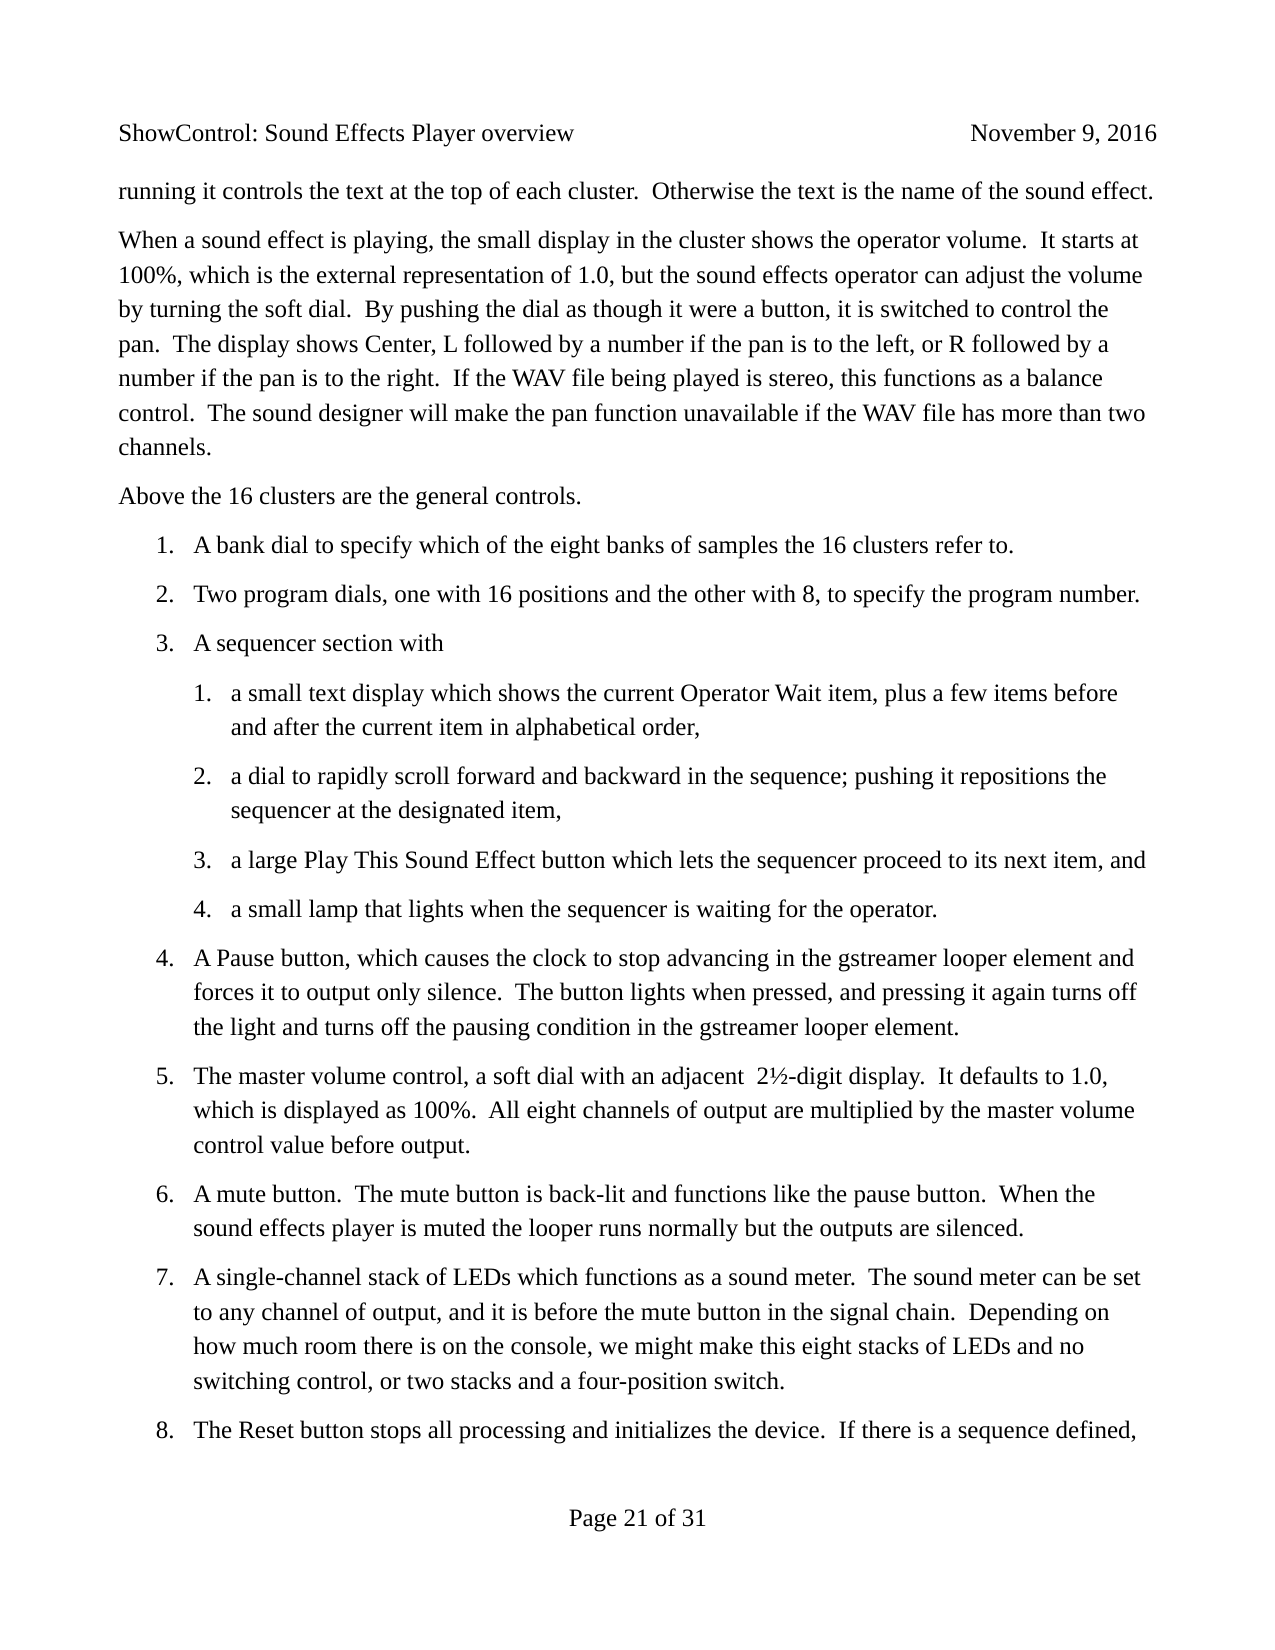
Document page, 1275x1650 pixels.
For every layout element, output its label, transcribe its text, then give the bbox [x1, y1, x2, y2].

list A single-channel stack of LEDs which functions as a sound meter. The sound meter can be set to any channel of output, and it is before the mute button in the signal chain. Depending on how much room there is on the console, we might make this eight stacks of LEDs and no switching control, or two stacks and a four-position switch. [156, 1262, 1157, 1394]
text running it controls the text at the top of each cluster. Otherwise the text is the name of the sound effect. [118, 176, 1157, 205]
list a small lamp that lights when the sequencer is waiting for the operator. [193, 894, 1157, 922]
list A mute button. The mute button is back-lit and functions like the pause button. When the sound effects player is muted the looper runs normally but the outputs are silenced. [156, 1179, 1157, 1242]
list A bank dial to specify which of the eight banks of samples the 16 clusters refer to. [156, 530, 1157, 559]
list A Pause button, which causes the clock to stop advancing in the gstreamer looper element and forces it to output only silence. The button lights when pressed, and pressing it again turns off the light and turns off the pausing condition in the gstreamer looper element. [156, 943, 1157, 1041]
list a large Play This Sound Effect button which lets the sequencer proceed to its next item, and [193, 845, 1157, 873]
list A sequencer section with [156, 628, 1157, 657]
list The master volume control, a soft dial with an adjacent 2½-digit display. It defaults to 1.0, which is displayed as 100%. All eight channels of output are multiplied by the master volume control value before output. [156, 1061, 1157, 1158]
list Two program dials, one with 16 positions and the other with 8, to specify the program number. [156, 579, 1157, 608]
list The Reset button stops all processing and initializes the device. If there is a sequence defined, [156, 1415, 1157, 1444]
text Above the 16 clusters are the general controls. [118, 481, 1157, 510]
text When a sound effect is playing, the small display in the cluster shows the operator volume. It starts at 100%, which is the external representation of 1.0, but the sound effects operator can adjust the volume by turning the soft dial. By pushing the dial as though it were a button, it is switched to control the pan. The display shows Center, L followed by a number if the pan is to the left, or R followed by a number if the pan is to the right. If the WAV file being played is stereo, this functions as a balance control. The sound designer will make the pan function unavailable if the WAV file has more than two channels. [118, 225, 1157, 461]
list a dial to rapidly scroll forward and backward in the sequence; pushing it repositions the sequencer at the designated item, [193, 761, 1157, 824]
list a small text display which shows the current Operator Wait item, plus a few items before and after the current item in alphabetical order, [193, 678, 1157, 741]
